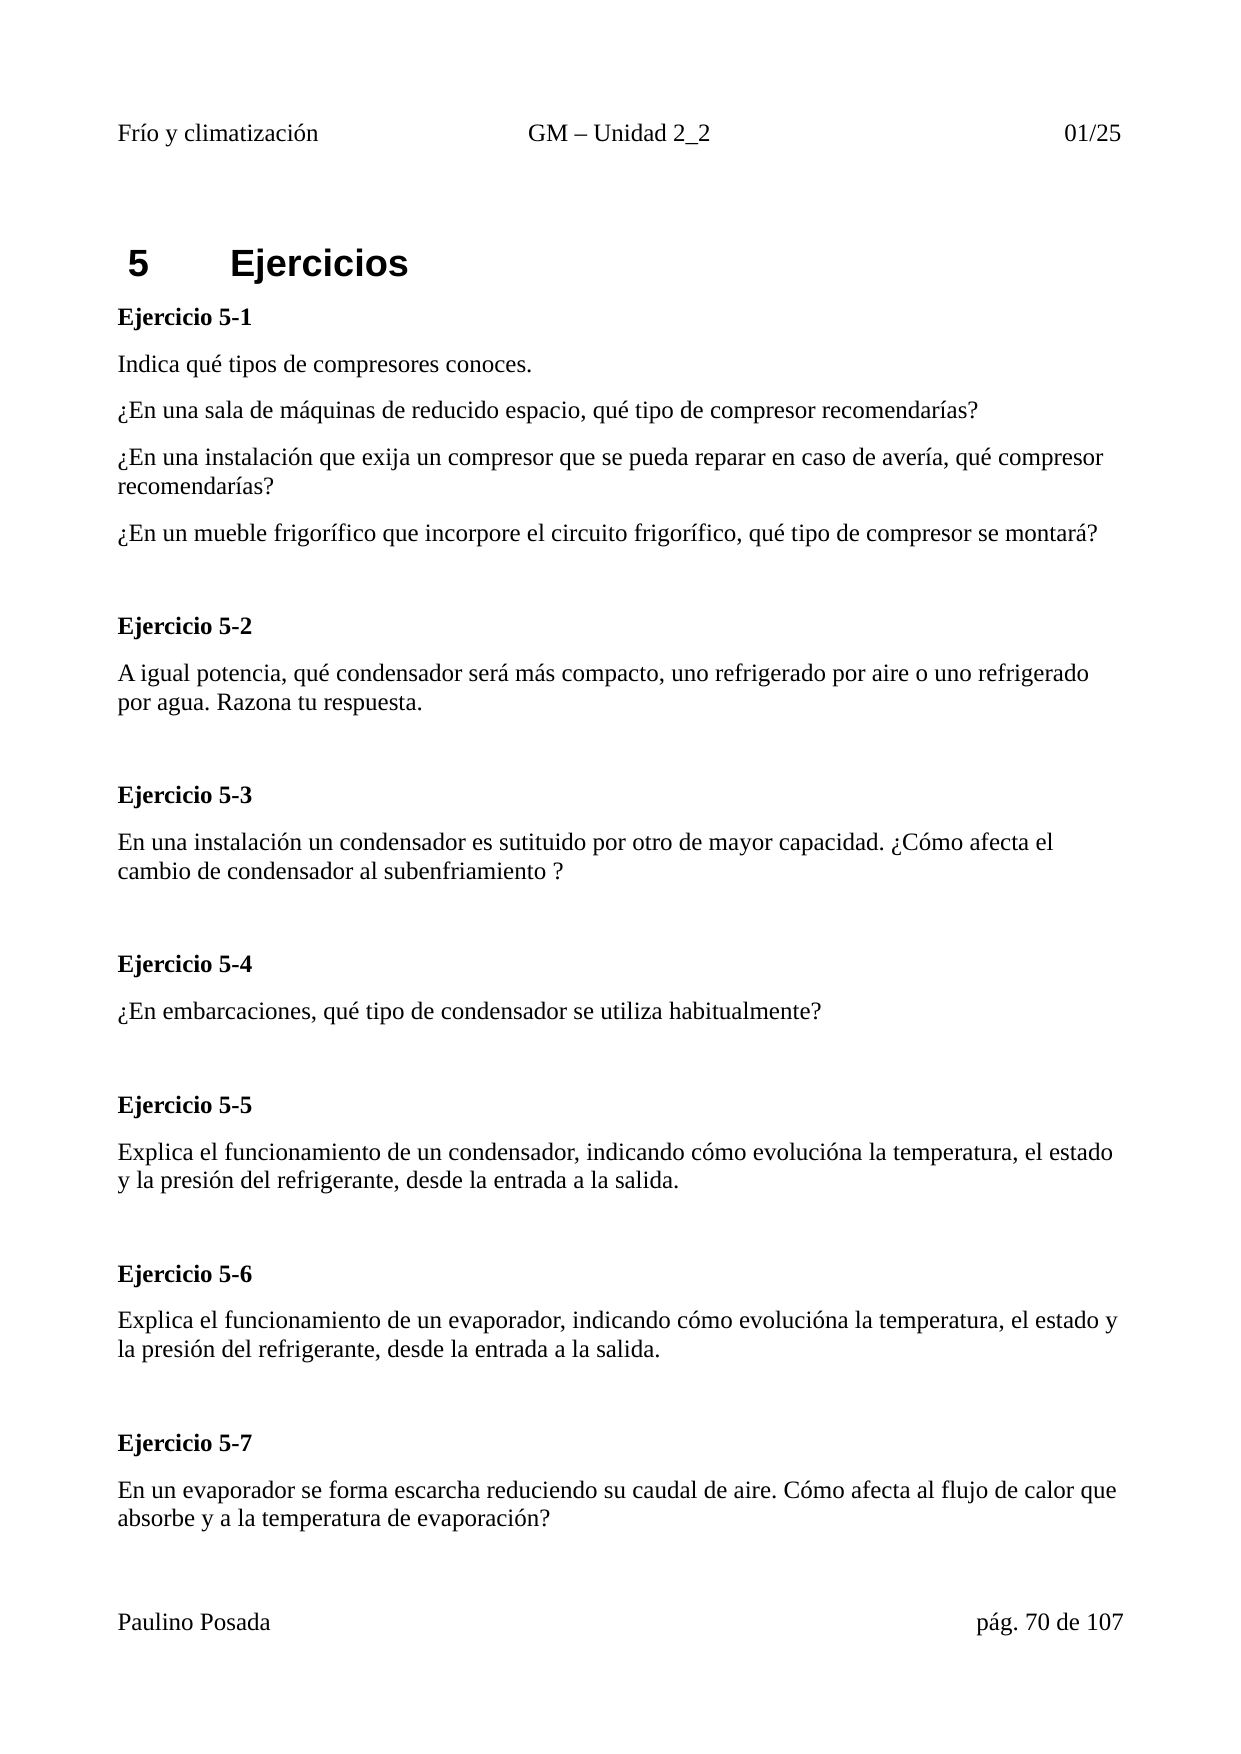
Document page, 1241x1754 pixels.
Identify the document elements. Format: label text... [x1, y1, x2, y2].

text En una instalación un condensador es sutituido por otro de mayor capacidad. ¿Cómo afecta el cambio de condensador al subenfriamiento ? [117, 827, 1123, 885]
text Ejercicio 5-4 [117, 949, 1123, 978]
text Explica el funcionamiento de un condensador, indicando cómo evolucióna la temperatura, el estado y la presión del refrigerante, desde la entrada a la salida. [117, 1137, 1123, 1194]
text Ejercicio 5-6 [117, 1259, 1123, 1288]
text ¿En embarcaciones, qué tipo de condensador se utiliza habitualmente? [117, 996, 1123, 1025]
text ¿En un mueble frigorífico que incorpore el circuito frigorífico, qué tipo de compresor se montará? [117, 518, 1123, 547]
text Ejercicio 5-7 [117, 1428, 1123, 1457]
text A igual potencia, qué condensador será más compacto, uno refrigerado por aire o uno refrigerado por agua. Razona tu respuesta. [117, 658, 1123, 716]
text ¿En una sala de máquinas de reducido espacio, qué tipo de compresor recomendarías? [117, 396, 1123, 424]
subtitle Ejercicios [117, 240, 1123, 284]
text En un evaporador se forma escarcha reduciendo su caudal de aire. Cómo afecta al flujo de calor que absorbe y a la temperatura de evaporación? [117, 1475, 1123, 1532]
text ¿En una instalación que exija un compresor que se pueda reparar en caso de avería, qué compresor recomendarías? [117, 442, 1123, 500]
text Ejercicio 5-5 [117, 1090, 1123, 1118]
text Ejercicio 5-3 [117, 780, 1123, 809]
text Ejercicio 5-1 [117, 302, 1123, 331]
text Explica el funcionamiento de un evaporador, indicando cómo evolucióna la temperatura, el estado y la presión del refrigerante, desde la entrada a la salida. [117, 1306, 1123, 1363]
text Ejercicio 5-2 [117, 611, 1123, 640]
text Indica qué tipos de compresores conoces. [117, 349, 1123, 377]
